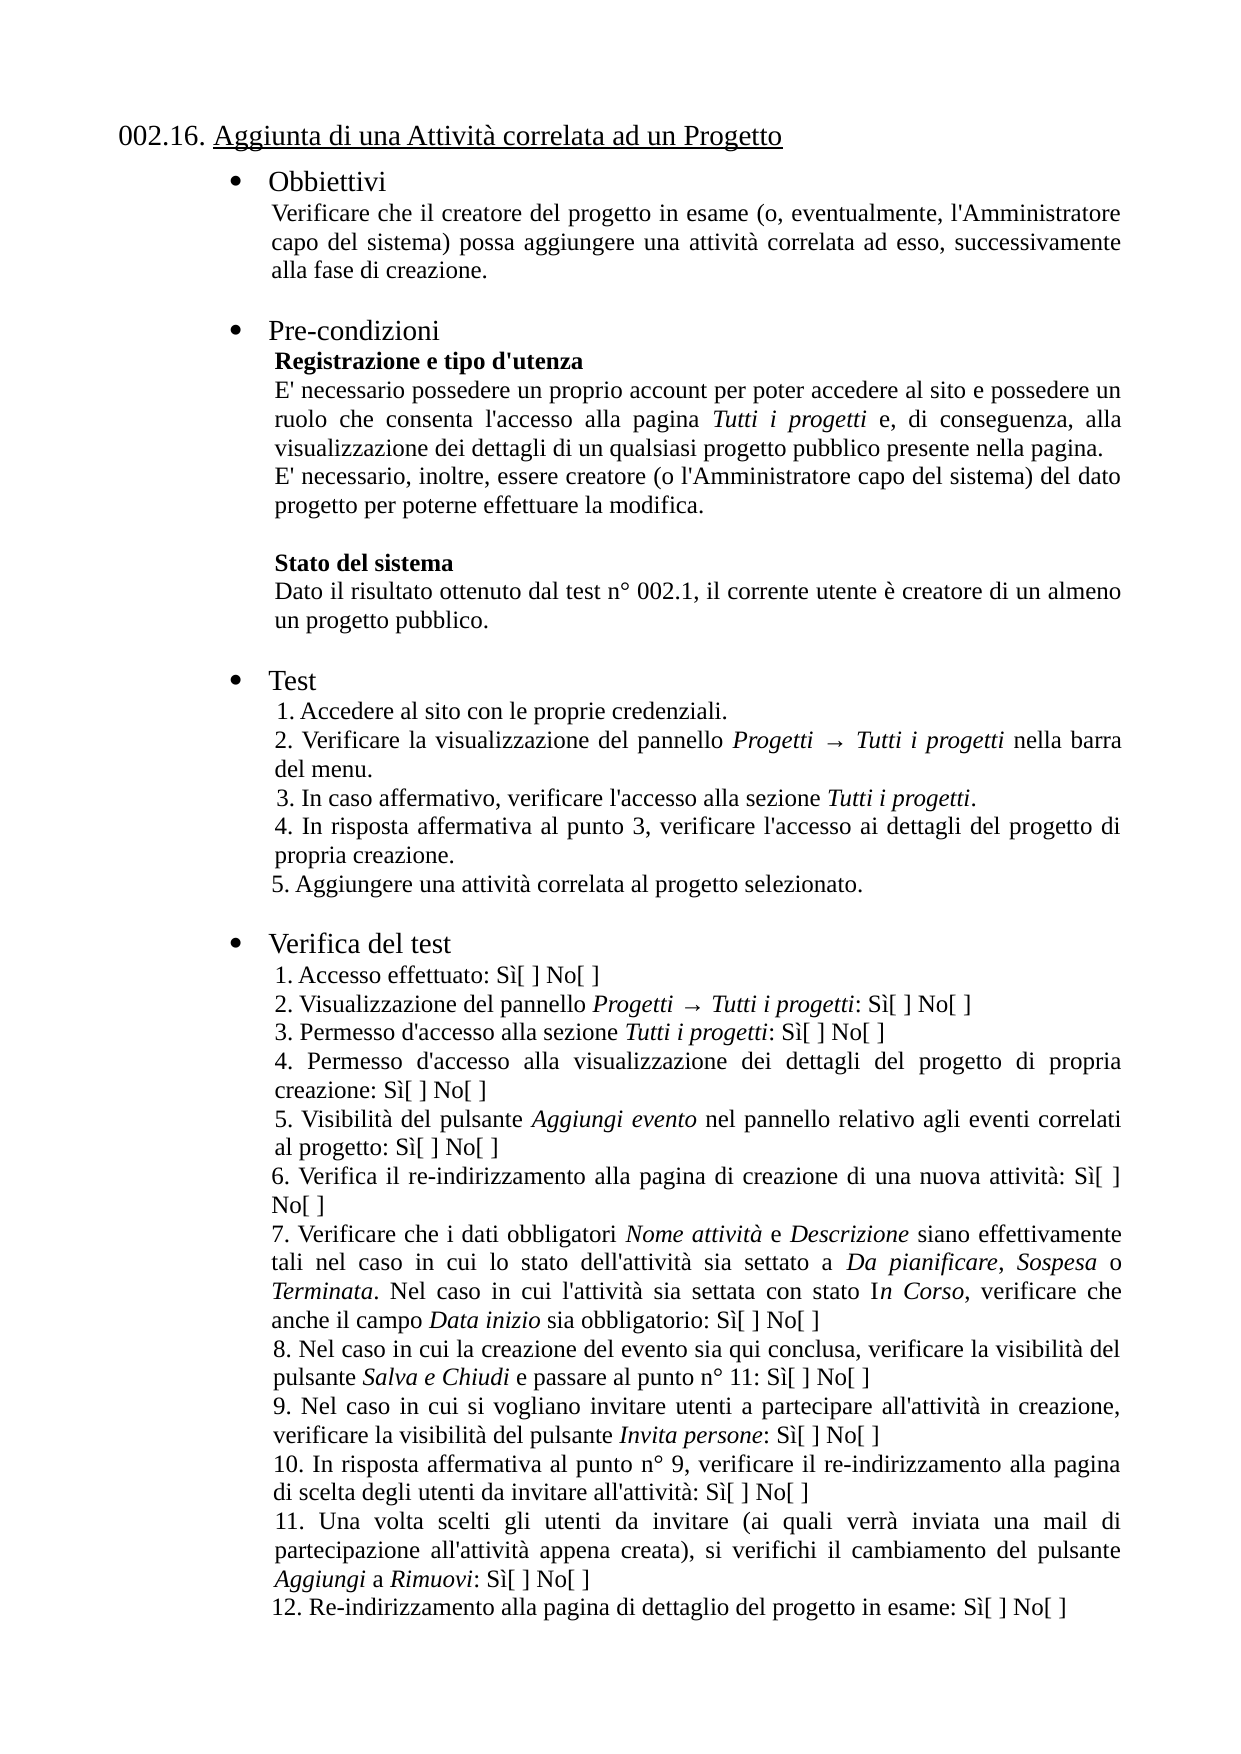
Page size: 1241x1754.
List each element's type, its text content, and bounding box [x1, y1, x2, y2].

text 1. Accesso effettuato: Sì[ ] No[ ] [274, 960, 1122, 989]
text Verificare che il creatore del progetto in esame (o, eventualmente, l'Amministratore capo del sistema) possa aggiungere una attività correlata ad esso, successivamente alla fase di creazione. [271, 198, 1122, 284]
text 2. Verificare la visualizzazione del pannello Progetti → Tutti i progetti nella barra del menu. [274, 725, 1122, 783]
text 7. Verificare che i dati obbligatori Nome attività e Descrizione siano effettivamente tali nel caso in cui lo stato dell'attività sia settato a Da pianificare, Sospesa o Terminata. Nel caso in cui l'attività sia settata con stato In Corso, verificare che anche il campo Data inizio sia obbligatorio: Sì[ ] No[ ] [234, 1219, 1122, 1334]
text E' necessario possedere un proprio account per poter accedere al sito e possedere un ruolo che consenta l'accesso alla pagina Tutti i progetti e, di conseguenza, alla visualizzazione dei dettagli di un qualsiasi progetto pubblico presente nella pagina. [274, 375, 1122, 461]
list Obbiettivi [231, 164, 1122, 198]
text 10. In risposta affermativa al punto n° 9, verificare il re-indirizzamento alla pagina di scelta degli utenti da invitare all'attività: Sì[ ] No[ ] [273, 1449, 1122, 1506]
text 8. Nel caso in cui la creazione del evento sia qui conclusa, verificare la visibilità del pulsante Salva e Chiudi e passare al punto n° 11: Sì[ ] No[ ] [273, 1334, 1122, 1391]
text 4. In risposta affermativa al punto 3, verificare l'accesso ai dettagli del progetto di propria creazione. [274, 811, 1122, 869]
text 5. Visibilità del pulsante Aggiungi evento nel pannello relativo agli eventi correlati al progetto: Sì[ ] No[ ] [274, 1104, 1122, 1161]
text 3. Permesso d'accesso alla sezione Tutti i progetti: Sì[ ] No[ ] [274, 1017, 1122, 1046]
text 3. In caso affermativo, verificare l'accesso alla sezione Tutti i progetti. [276, 783, 1122, 811]
text Registrazione e tipo d'utenza [274, 346, 1122, 375]
list Test [231, 663, 1122, 696]
text 11. Una volta scelti gli utenti da invitare (ai quali verrà inviata una mail di partecipazione all'attività appena creata), si verifichi il cambiamento del pulsante Aggiungi a Rimuovi: Sì[ ] No[ ] [274, 1506, 1122, 1592]
list Verifica del test [231, 926, 1122, 960]
text 5. Aggiungere una attività correlata al progetto selezionato. [265, 869, 1122, 898]
text 2. Visualizzazione del pannello Progetti → Tutti i progetti: Sì[ ] No[ ] [274, 989, 1122, 1017]
text E' necessario, inoltre, essere creatore (o l'Amministratore capo del sistema) del dato progetto per poterne effettuare la modifica. [274, 461, 1122, 519]
subtitle 002.16. Aggiunta di una Attività correlata ad un Progetto [118, 118, 1122, 152]
text 1. Accedere al sito con le proprie credenziali. [276, 696, 1122, 725]
list Pre-condizioni [231, 313, 1122, 346]
text 6. Verifica il re-indirizzamento alla pagina di creazione di una nuova attività: Sì[ ] No[ ] [234, 1161, 1122, 1219]
text Dato il risultato ottenuto dal test n° 002.1, il corrente utente è creatore di un almeno un progetto pubblico. [274, 576, 1122, 634]
text 12. Re-indirizzamento alla pagina di dettaglio del progetto in esame: Sì[ ] No[ ] [271, 1592, 1122, 1621]
text 9. Nel caso in cui si vogliano invitare utenti a partecipare all'attività in creazione, verificare la visibilità del pulsante Invita persone: Sì[ ] No[ ] [273, 1391, 1122, 1449]
text 4. Permesso d'accesso alla visualizzazione dei dettagli del progetto di propria creazione: Sì[ ] No[ ] [274, 1046, 1122, 1104]
text Stato del sistema [274, 548, 1122, 576]
